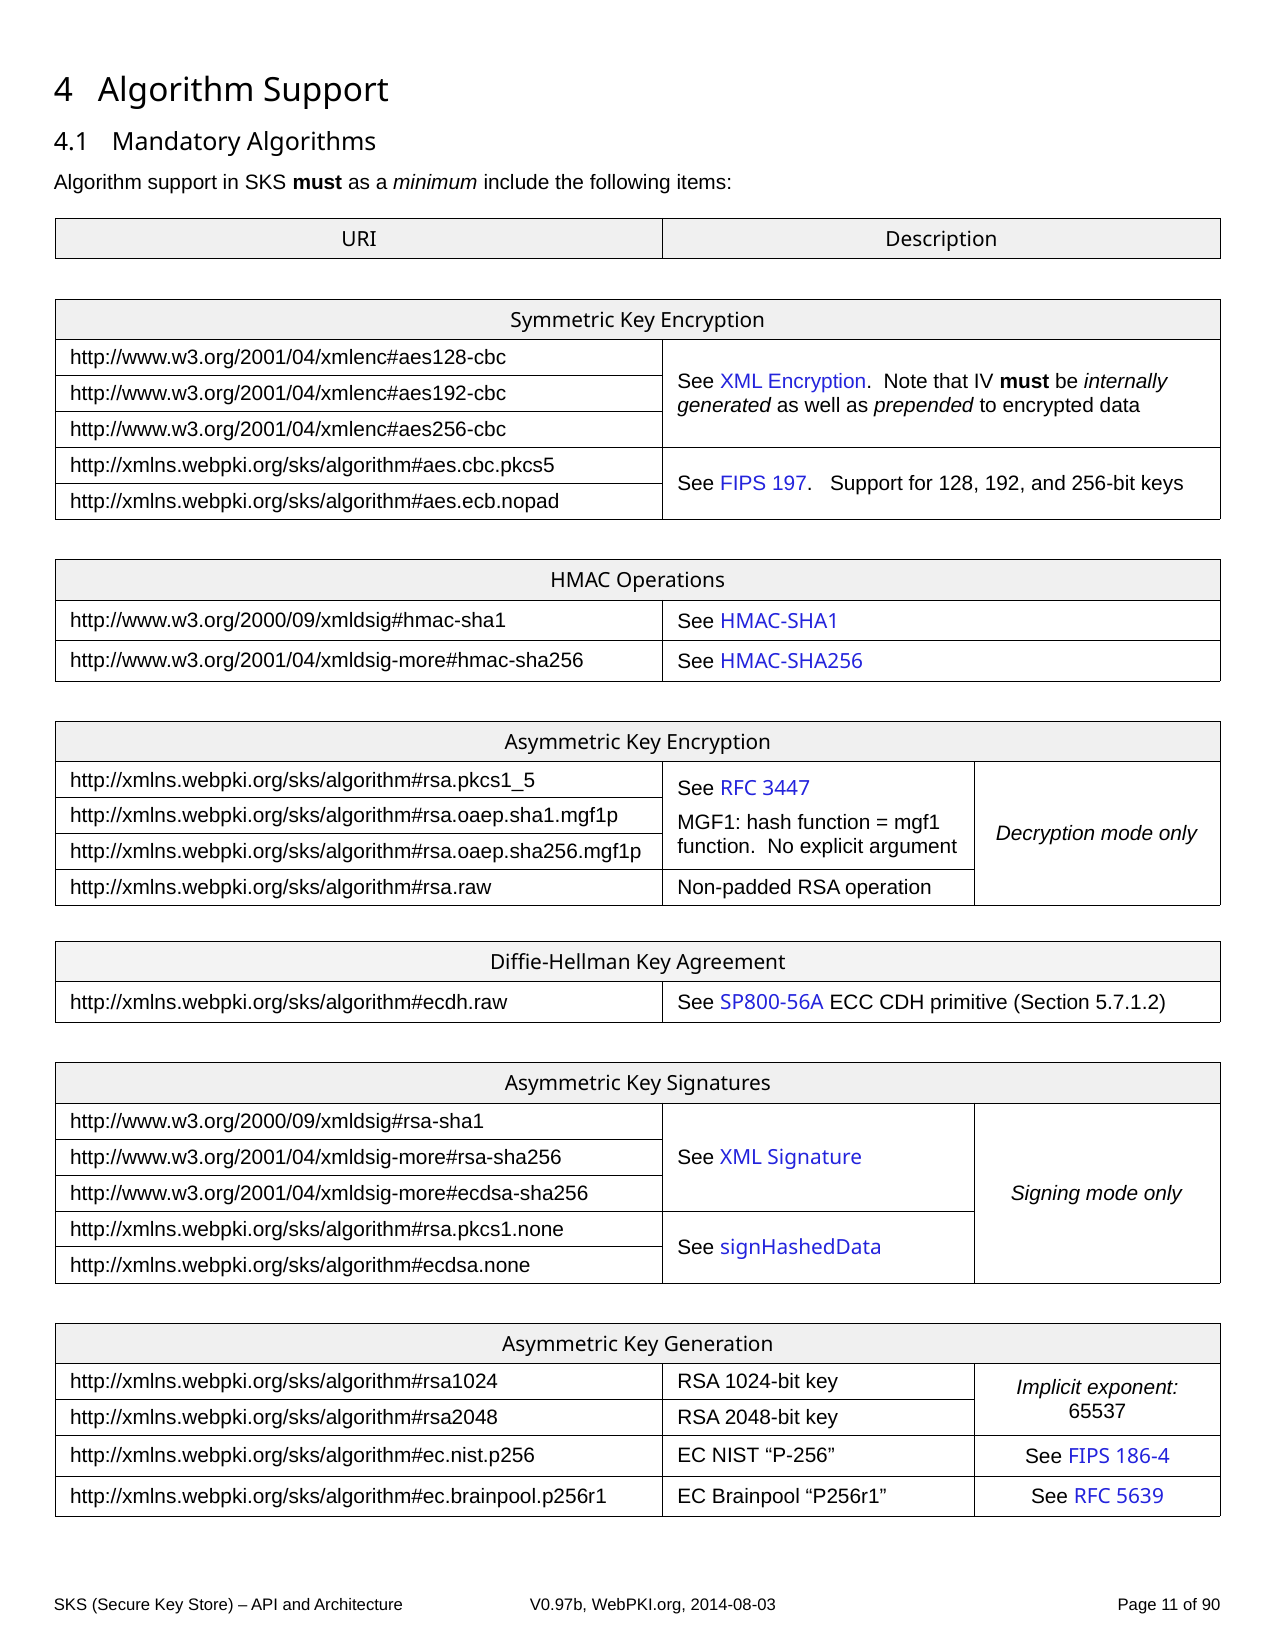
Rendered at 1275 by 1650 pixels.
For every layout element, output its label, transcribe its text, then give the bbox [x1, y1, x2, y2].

table_cell RSA 2048-bit key [663, 1400, 974, 1435]
table_cell Asymmetric Key Encryption [56, 722, 1220, 761]
table_cell http://www.w3.org/2001/04/xmldsig-more#ecdsa-sha256 [56, 1176, 662, 1211]
table_cell http://www.w3.org/2001/04/xmlenc#aes192-cbc [56, 376, 662, 411]
table_cell [55, 1023, 1220, 1062]
table_cell See XML Encryption. Note that IV must be internally generated as well as prepended to encrypted data [663, 340, 1220, 447]
table_cell See FIPS 197. Support for 128, 192, and 256-bit keys [663, 448, 1220, 519]
text Algorithm support in SKS must as a minimum include the following items: [54, 170, 1221, 218]
table_cell See FIPS 186-4 [975, 1436, 1220, 1476]
table_cell Asymmetric Key Generation [56, 1324, 1220, 1363]
table_cell http://www.w3.org/2001/04/xmldsig-more#rsa-sha256 [56, 1140, 662, 1174]
table_cell http://xmlns.webpki.org/sks/algorithm#rsa.oaep.sha1.mgf1p [56, 798, 662, 833]
table_cell http://www.w3.org/2001/04/xmlenc#aes128-cbc [56, 340, 662, 375]
table_cell See RFC 3447 MGF1: hash function = mgf1 function. No explicit argument [663, 762, 974, 869]
table_cell HMAC Operations [56, 560, 1220, 600]
table_cell http://xmlns.webpki.org/sks/algorithm#rsa.pkcs1_5 [56, 762, 662, 797]
table_cell EC NIST “P-256” [663, 1436, 974, 1476]
table_cell http://xmlns.webpki.org/sks/algorithm#ecdh.raw [56, 982, 662, 1022]
table_cell http://xmlns.webpki.org/sks/algorithm#ec.brainpool.p256r1 [56, 1477, 662, 1516]
table_cell EC Brainpool “P256r1” [663, 1477, 974, 1516]
table_cell http://xmlns.webpki.org/sks/algorithm#rsa.raw [56, 870, 662, 905]
table_cell Symmetric Key Encryption [56, 300, 1220, 339]
table_header URI [56, 219, 662, 258]
table_cell Diffie-Hellman Key Agreement [56, 942, 1220, 981]
table_cell See signHashedData [663, 1212, 974, 1282]
table_cell http://xmlns.webpki.org/sks/algorithm#aes.cbc.pkcs5 [56, 448, 662, 483]
table_cell [55, 906, 1220, 941]
table_cell http://xmlns.webpki.org/sks/algorithm#rsa1024 [56, 1364, 662, 1399]
table_cell http://xmlns.webpki.org/sks/algorithm#aes.ecb.nopad [56, 484, 662, 519]
table_cell [55, 259, 1220, 299]
table_cell http://xmlns.webpki.org/sks/algorithm#ecdsa.none [56, 1247, 662, 1282]
table_cell RSA 1024-bit key [663, 1364, 974, 1399]
table_cell [55, 1284, 1220, 1323]
table_header Description [663, 219, 1220, 258]
table_cell Asymmetric Key Signatures [56, 1063, 1220, 1103]
table_cell http://xmlns.webpki.org/sks/algorithm#rsa.pkcs1.none [56, 1212, 662, 1246]
table_cell See HMAC-SHA1 [663, 601, 1220, 640]
table_cell http://xmlns.webpki.org/sks/algorithm#rsa.oaep.sha256.mgf1p [56, 834, 662, 869]
table_cell [55, 682, 1220, 721]
table_cell http://www.w3.org/2000/09/xmldsig#rsa-sha1 [56, 1104, 662, 1139]
table_cell Implicit exponent: 65537 [975, 1364, 1220, 1435]
table_cell See SP800-56A ECC CDH primitive (Section 5.7.1.2) [663, 982, 1220, 1022]
table_cell Non-padded RSA operation [663, 870, 974, 905]
subtitle Algorithm Support [54, 66, 1221, 111]
table_cell http://xmlns.webpki.org/sks/algorithm#ec.nist.p256 [56, 1436, 662, 1476]
table_cell See HMAC-SHA256 [663, 641, 1220, 681]
table_cell See RFC 5639 [975, 1477, 1220, 1516]
table_cell http://www.w3.org/2001/04/xmlenc#aes256-cbc [56, 412, 662, 447]
table_cell http://xmlns.webpki.org/sks/algorithm#rsa2048 [56, 1400, 662, 1435]
table_cell Decryption mode only [975, 762, 1220, 905]
subtitle Mandatory Algorithms [54, 123, 1221, 158]
table_cell http://www.w3.org/2000/09/xmldsig#hmac-sha1 [56, 601, 662, 640]
table_cell Signing mode only [975, 1104, 1220, 1282]
table_cell [55, 520, 1220, 559]
table_cell http://www.w3.org/2001/04/xmldsig-more#hmac-sha256 [56, 641, 662, 681]
table_cell See XML Signature [663, 1104, 974, 1211]
